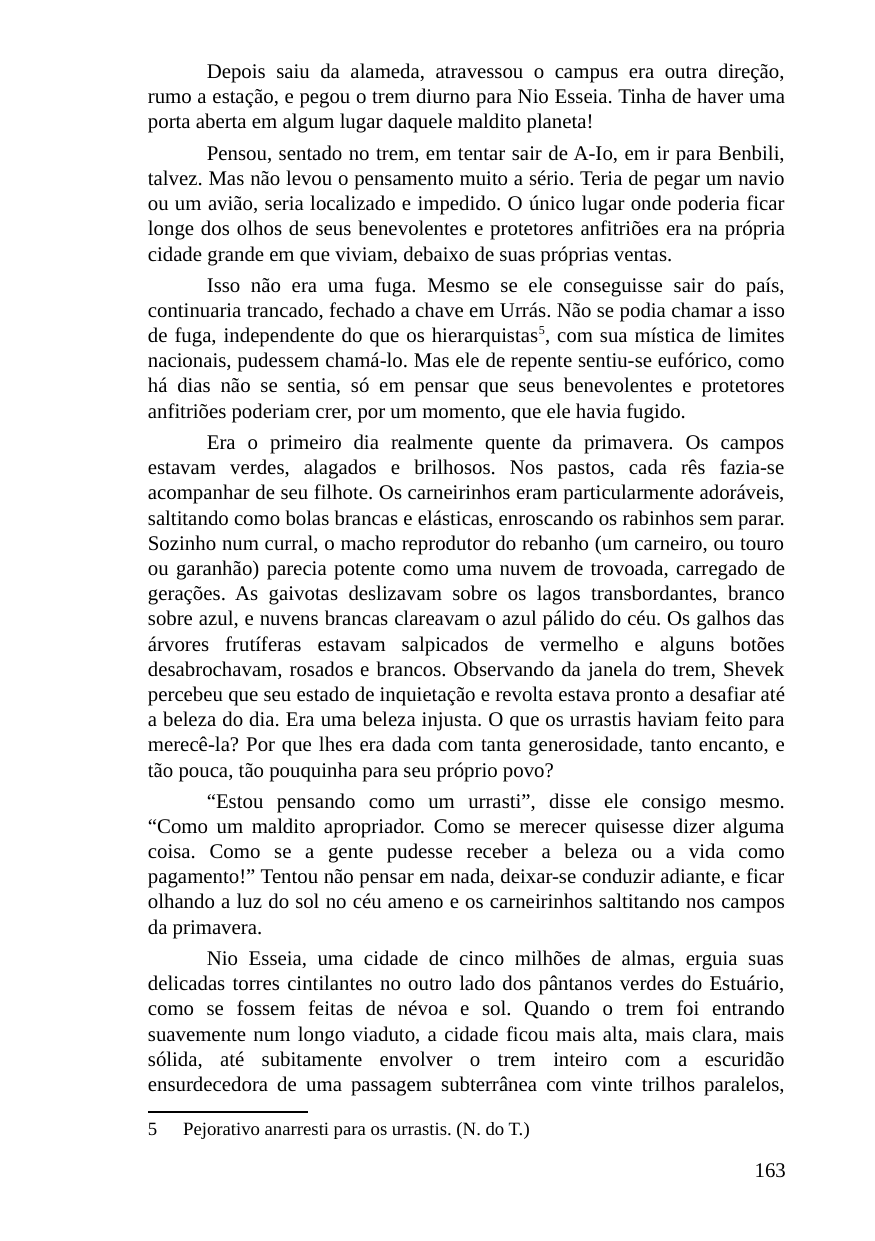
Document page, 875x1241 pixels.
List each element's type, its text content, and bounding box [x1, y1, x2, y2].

text Isso não era uma fuga. Mesmo se ele conseguisse sair do país, continuaria trancado, fechado a chave em Urrás. Não se podia chamar a isso de fuga, independente do que os hierarquistas, com sua mística de limites nacionais, pudessem chamá-lo. Mas ele de repente sentiu-se eufórico, como há dias não se sentia, só em pensar que seus benevolentes e protetores anfitriões poderiam crer, por um momento, que ele havia fugido. [148, 273, 786, 423]
text Depois saiu da alameda, atravessou o campus era outra direção, rumo a estação, e pegou o trem diurno para Nio Esseia. Tinha de haver uma porta aberta em algum lugar daquele maldito planeta! [148, 59, 786, 133]
text Era o primeiro dia realmente quente da primavera. Os campos estavam verdes, alagados e brilhosos. Nos pastos, cada rês fazia-se acompanhar de seu filhote. Os carneirinhos eram particularmente adoráveis, saltitando como bolas brancas e elásticas, enroscando os rabinhos sem parar. Sozinho num curral, o macho reprodutor do rebanho (um carneiro, ou touro ou garanhão) parecia potente como uma nuvem de trovoada, carregado de gerações. As gaivotas deslizavam sobre os lagos transbordantes, branco sobre azul, e nuvens brancas clareavam o azul pálido do céu. Os galhos das árvores frutíferas estavam salpicados de vermelho e alguns botões desabrochavam, rosados e brancos. Observando da janela do trem, Shevek percebeu que seu estado de inquietação e revolta estava pronto a desafiar até a beleza do dia. Era uma beleza injusta. O que os urrastis haviam feito para merecê-la? Por que lhes era dada com tanta generosidade, tanto encanto, e tão pouca, tão pouquinha para seu próprio povo? [148, 430, 786, 782]
text “Estou pensando como um urrasti”, disse ele consigo mesmo. “Como um maldito apropriador. Como se merecer quisesse dizer alguma coisa. Como se a gente pudesse receber a beleza ou a vida como pagamento!” Tentou não pensar em nada, deixar-se conduzir adiante, e ficar olhando a luz do sol no céu ameno e os carneirinhos saltitando nos campos da primavera. [148, 789, 786, 939]
text Pensou, sentado no trem, em tentar sair de A-Io, em ir para Benbili, talvez. Mas não levou o pensamento muito a sério. Teria de pegar um navio ou um avião, seria localizado e impedido. O único lugar onde poderia ficar longe dos olhos de seus benevolentes e protetores anfitriões era na própria cidade grande em que viviam, debaixo de suas próprias ventas. [148, 141, 786, 266]
text Pejorativo anarresti para os urrastis. (N. do T.) [148, 1118, 786, 1140]
text Nio Esseia, uma cidade de cinco milhões de almas, erguia suas delicadas torres cintilantes no outro lado dos pântanos verdes do Estuário, como se fossem feitas de névoa e sol. Quando o trem foi entrando suavemente num longo viaduto, a cidade ficou mais alta, mais clara, mais sólida, até subitamente envolver o trem inteiro com a escuridão ensurdecedora de uma passagem subterrânea com vinte trilhos paralelos, [148, 946, 786, 1096]
